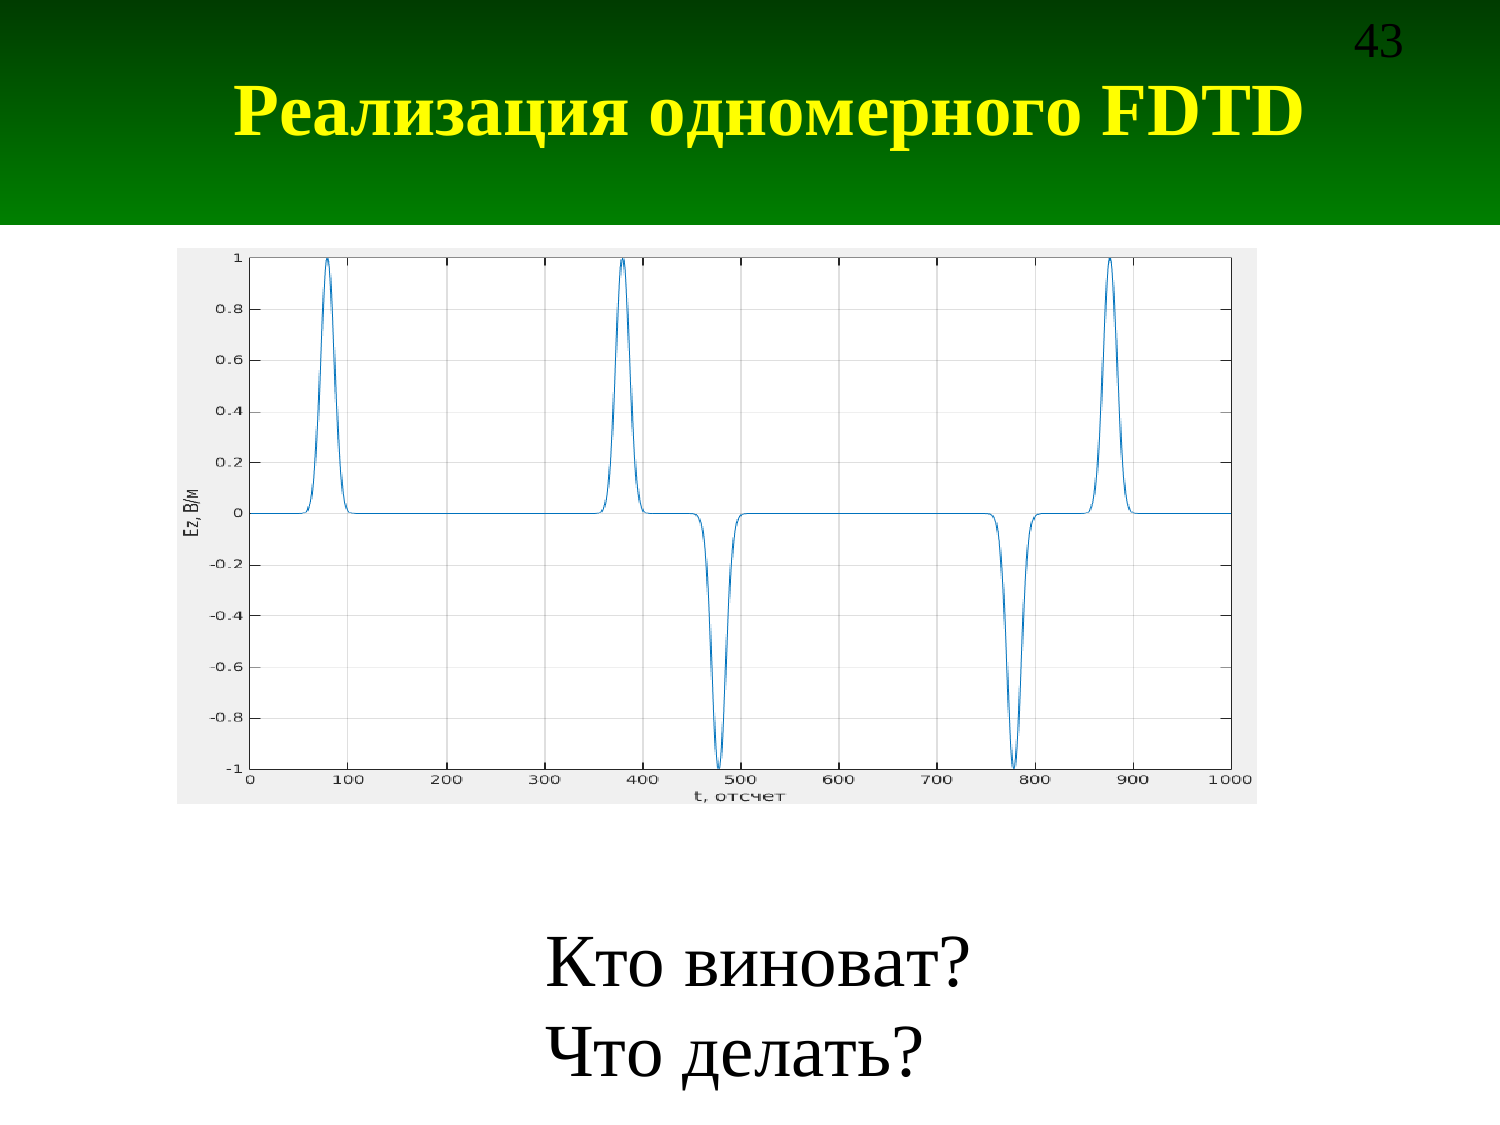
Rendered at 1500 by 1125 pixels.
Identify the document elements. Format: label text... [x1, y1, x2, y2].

title Реализация одномерного FDTD [100, 7, 1441, 204]
text_box Кто виноват? Что делать? [530, 903, 981, 1099]
picture [177, 248, 1257, 804]
